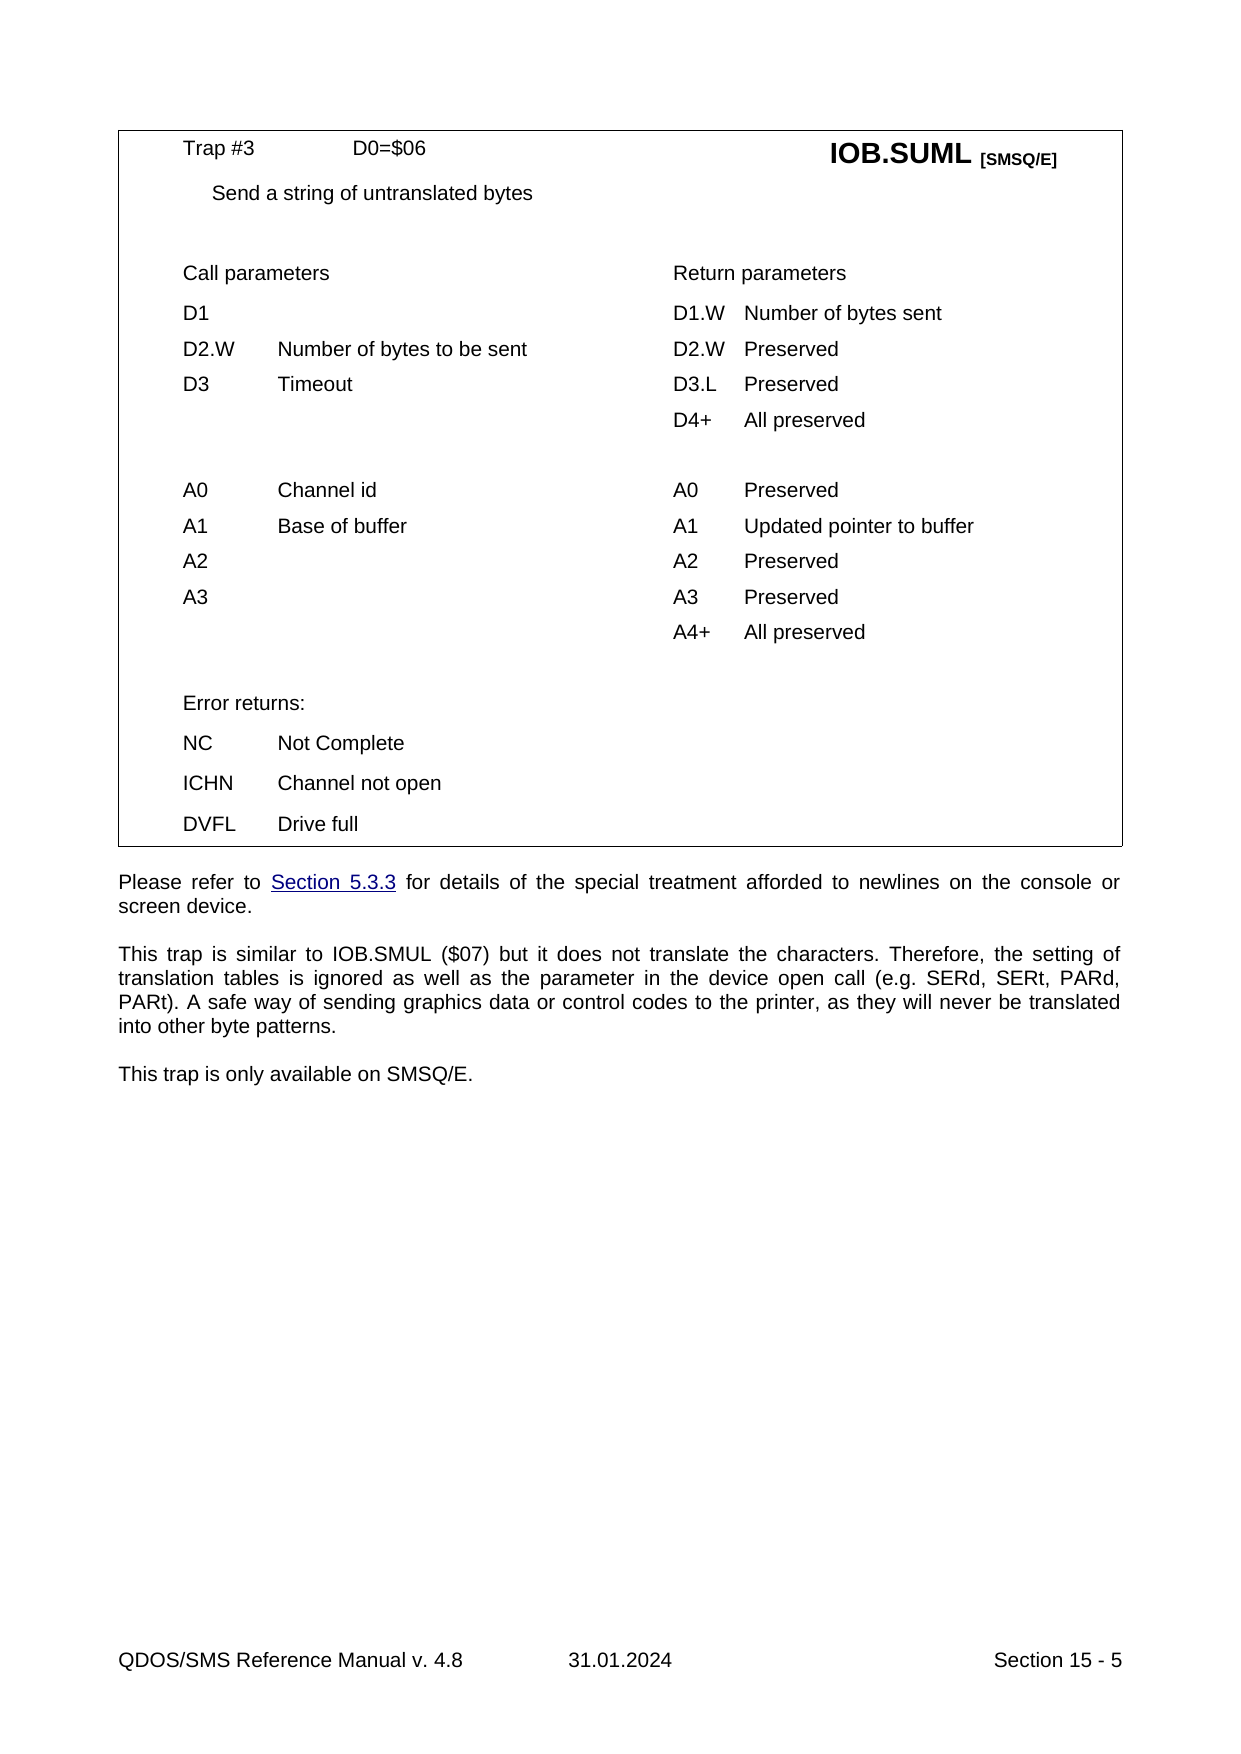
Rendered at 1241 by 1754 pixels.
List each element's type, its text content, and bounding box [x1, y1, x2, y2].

table_cell [1063, 255, 1122, 296]
table_cell [738, 685, 1063, 725]
table_cell [177, 614, 271, 650]
table_cell [119, 255, 177, 296]
table_cell A2 [177, 544, 271, 579]
table_cell [271, 215, 667, 255]
table_cell Preserved [738, 579, 1063, 614]
table_cell [119, 766, 177, 806]
table_cell [667, 685, 738, 725]
table_cell Error returns: [177, 685, 667, 725]
table_cell [177, 650, 271, 685]
table_cell NC [177, 725, 271, 766]
table_cell [738, 215, 1063, 255]
table_cell [667, 766, 738, 806]
table_cell D2.W [667, 331, 738, 366]
table_cell [119, 508, 177, 543]
table_cell [667, 175, 738, 215]
table_cell D4+ [667, 402, 738, 437]
table_cell [119, 366, 177, 402]
table_cell [1063, 806, 1122, 846]
table_cell [1063, 366, 1122, 402]
table_cell Drive full [271, 806, 667, 846]
table_cell [667, 650, 738, 685]
table_cell A3 [667, 579, 738, 614]
table_cell [119, 331, 177, 366]
table_cell [119, 296, 177, 331]
table_cell [1063, 402, 1122, 437]
table_cell [1063, 544, 1122, 579]
table_cell [271, 296, 667, 331]
table_cell [1063, 437, 1122, 473]
table_cell [1063, 650, 1122, 685]
table_cell Send a string of untranslated bytes [177, 175, 667, 215]
table_cell [1063, 296, 1122, 331]
table_cell All preserved [738, 614, 1063, 650]
table_cell [119, 685, 177, 725]
table_cell [119, 544, 177, 579]
table_cell D2.W [177, 331, 271, 366]
table_cell A0 [667, 473, 738, 508]
table_cell A0 [177, 473, 271, 508]
table_cell [119, 473, 177, 508]
table_cell [271, 614, 667, 650]
table_cell [738, 175, 1063, 215]
table_cell Channel not open [271, 766, 667, 806]
table_cell D1.W [667, 296, 738, 331]
table_cell [1063, 766, 1122, 806]
table_cell Number of bytes sent [738, 296, 1063, 331]
table_cell [271, 402, 667, 437]
table_cell D3 [177, 366, 271, 402]
table_cell Base of buffer [271, 508, 667, 543]
table_cell [667, 215, 738, 255]
table_cell [119, 402, 177, 437]
table_cell [271, 650, 667, 685]
table_cell Return parameters [667, 255, 1063, 296]
table_cell [271, 544, 667, 579]
table_cell DVFL [177, 806, 271, 846]
table_cell [1063, 508, 1122, 543]
table_cell [119, 437, 177, 473]
table_cell [1063, 175, 1122, 215]
table_cell [1063, 331, 1122, 366]
table_cell D3.L [667, 366, 738, 402]
table_cell Updated pointer to buffer [738, 508, 1063, 543]
table_cell [1063, 579, 1122, 614]
table_cell Preserved [738, 366, 1063, 402]
table_cell [177, 215, 271, 255]
table_cell [738, 650, 1063, 685]
table_cell Not Complete [271, 725, 667, 766]
text This trap is only available on SMSQ/E. [118, 1062, 1122, 1086]
table_cell [1063, 725, 1122, 766]
table_cell A2 [667, 544, 738, 579]
table_cell [119, 215, 177, 255]
table_cell D1 [177, 296, 271, 331]
table_cell A3 [177, 579, 271, 614]
table_cell [1063, 685, 1122, 725]
table_cell A1 [667, 508, 738, 543]
table_cell [177, 437, 271, 473]
table_cell [667, 725, 738, 766]
table_cell [1063, 215, 1122, 255]
table_cell [271, 579, 667, 614]
table_cell [119, 725, 177, 766]
table_cell [738, 725, 1063, 766]
table_header D0=$06 [271, 131, 667, 175]
table_cell Timeout [271, 366, 667, 402]
table_cell [1063, 614, 1122, 650]
table_cell Preserved [738, 544, 1063, 579]
table_cell [119, 806, 177, 846]
table_cell [1063, 473, 1122, 508]
table_cell Call parameters [177, 255, 667, 296]
table_cell [119, 579, 177, 614]
table_cell A4+ [667, 614, 738, 650]
table_cell [119, 614, 177, 650]
table_cell Preserved [738, 473, 1063, 508]
table_cell [119, 175, 177, 215]
table_cell [738, 437, 1063, 473]
table_cell [119, 650, 177, 685]
table_cell Preserved [738, 331, 1063, 366]
table_cell [271, 437, 667, 473]
table_cell [738, 766, 1063, 806]
table_header [1063, 131, 1122, 175]
table_cell Number of bytes to be sent [271, 331, 667, 366]
table_cell A1 [177, 508, 271, 543]
text Please refer to Section 5.3.3 for details of the special treatment afforded to newlines on the console or screen device. [118, 870, 1122, 918]
table_cell Channel id [271, 473, 667, 508]
table_header [119, 131, 177, 175]
table_cell [177, 402, 271, 437]
text This trap is similar to IOB.SMUL ($07) but it does not translate the characters. Therefore, the setting of translation tables is ignored as well as the parameter in the device open call (e.g. SERd, SERt, PARd, PARt). A safe way of sending graphics data or control codes to the printer, as they will never be translated into other byte patterns. [118, 942, 1122, 1038]
table_cell [667, 806, 738, 846]
table_cell [667, 437, 738, 473]
table_header Trap #3 [177, 131, 271, 175]
table_cell ICHN [177, 766, 271, 806]
table_header [667, 131, 738, 175]
table_header IOB.SUML [SMSQ/E] [738, 131, 1063, 175]
table_cell All preserved [738, 402, 1063, 437]
table_cell [738, 806, 1063, 846]
